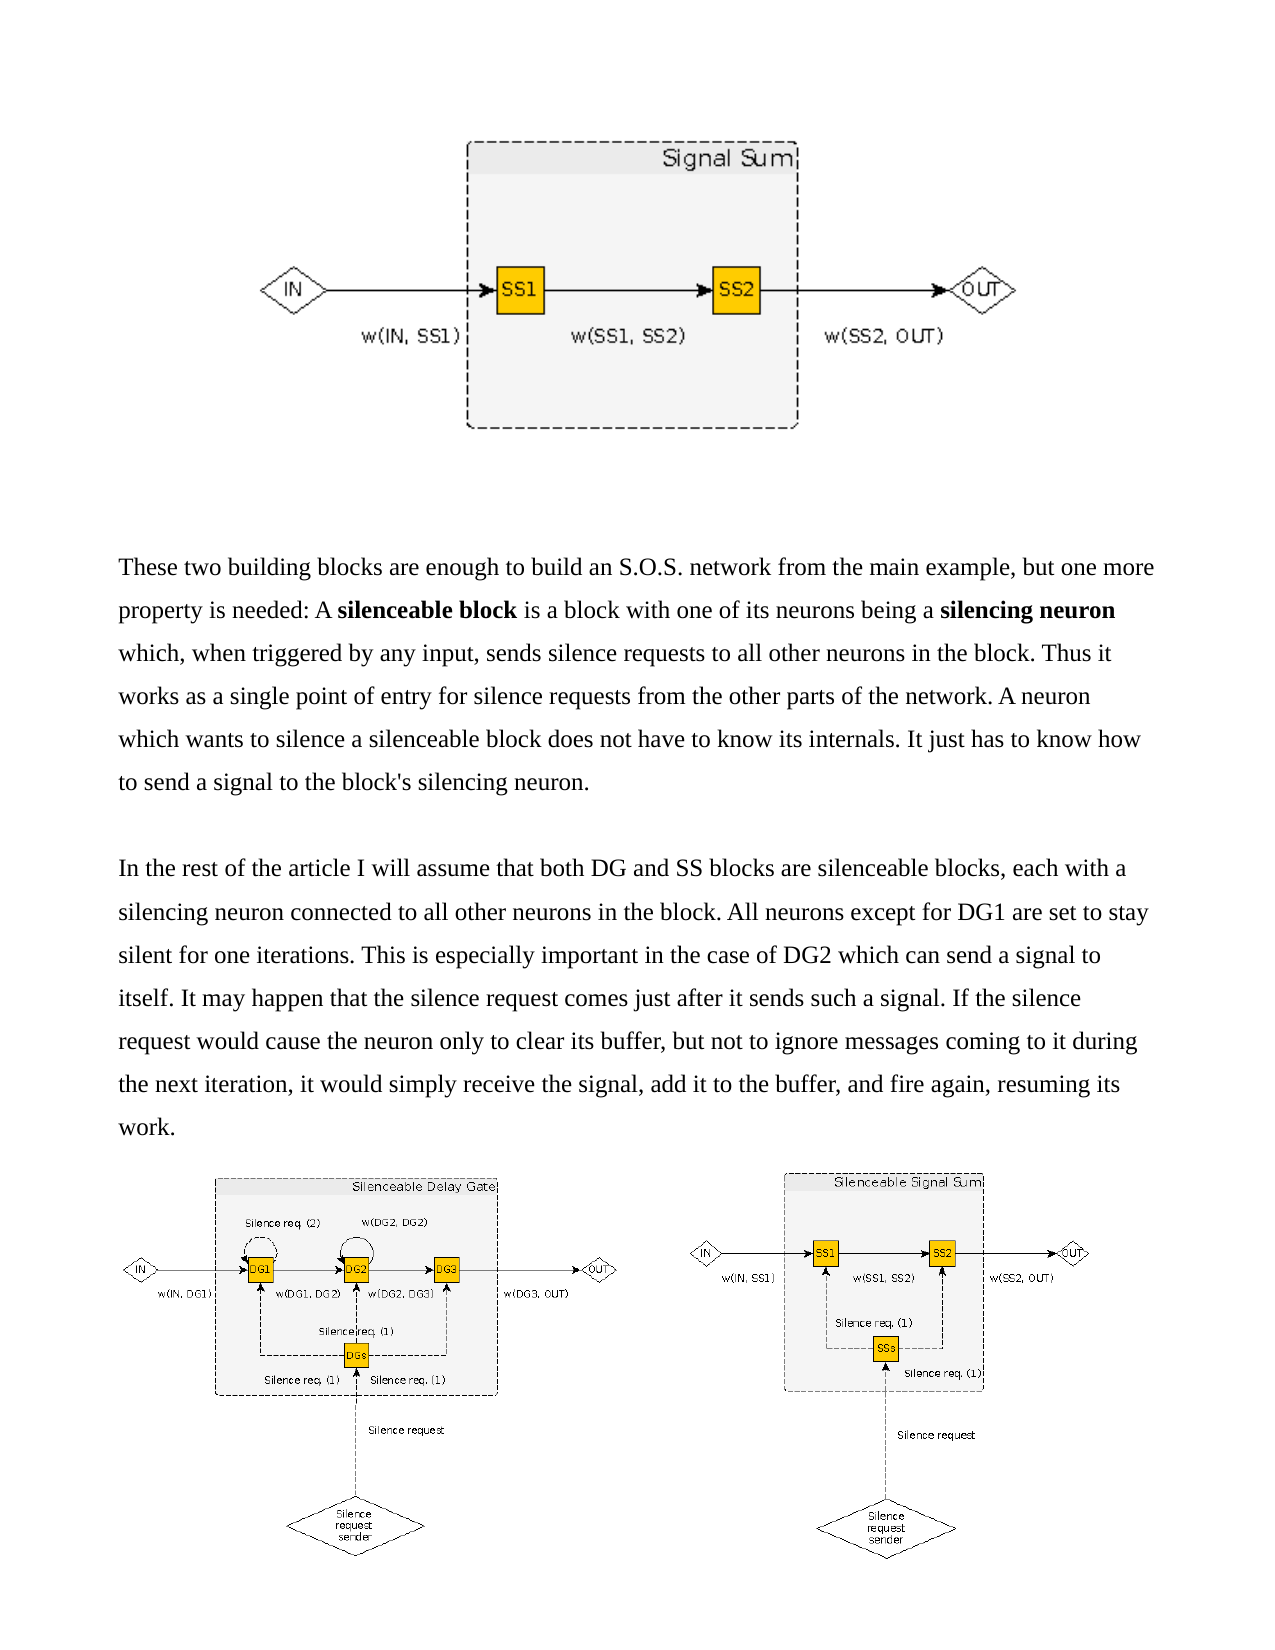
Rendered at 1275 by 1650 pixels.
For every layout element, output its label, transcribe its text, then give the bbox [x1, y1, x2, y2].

picture [677, 1161, 1100, 1570]
picture [237, 118, 1038, 451]
text In the rest of the article I will assume that both DG and SS blocks are silenceable blocks, each with a silencing neuron connected to all other neurons in the block. All neurons except for DG1 are set to stay silent for one iterations. This is especially important in the case of DG2 which can send a signal to itself. It may happen that the silence request comes just after it sends such a signal. If the silence request would cause the neuron only to clear its buffer, but not to ignore messages coming to it during the next iteration, it would simply receive the signal, add it to the buffer, and fire again, resuming its work. [118, 853, 1157, 1141]
text These two building blocks are enough to build an S.O.S. network from the main example, but one more property is needed: A silenceable block is a block with one of its neurons being a silencing neuron which, when triggered by any input, sends silence requests to all other neurons in the block. Thus it works as a single point of entry for silence requests from the other parts of the network. A neuron which wants to silence a silenceable block does not have to know its internals. It just has to know how to send a signal to the block's silencing neuron. [118, 552, 1157, 796]
picture [110, 1165, 628, 1568]
